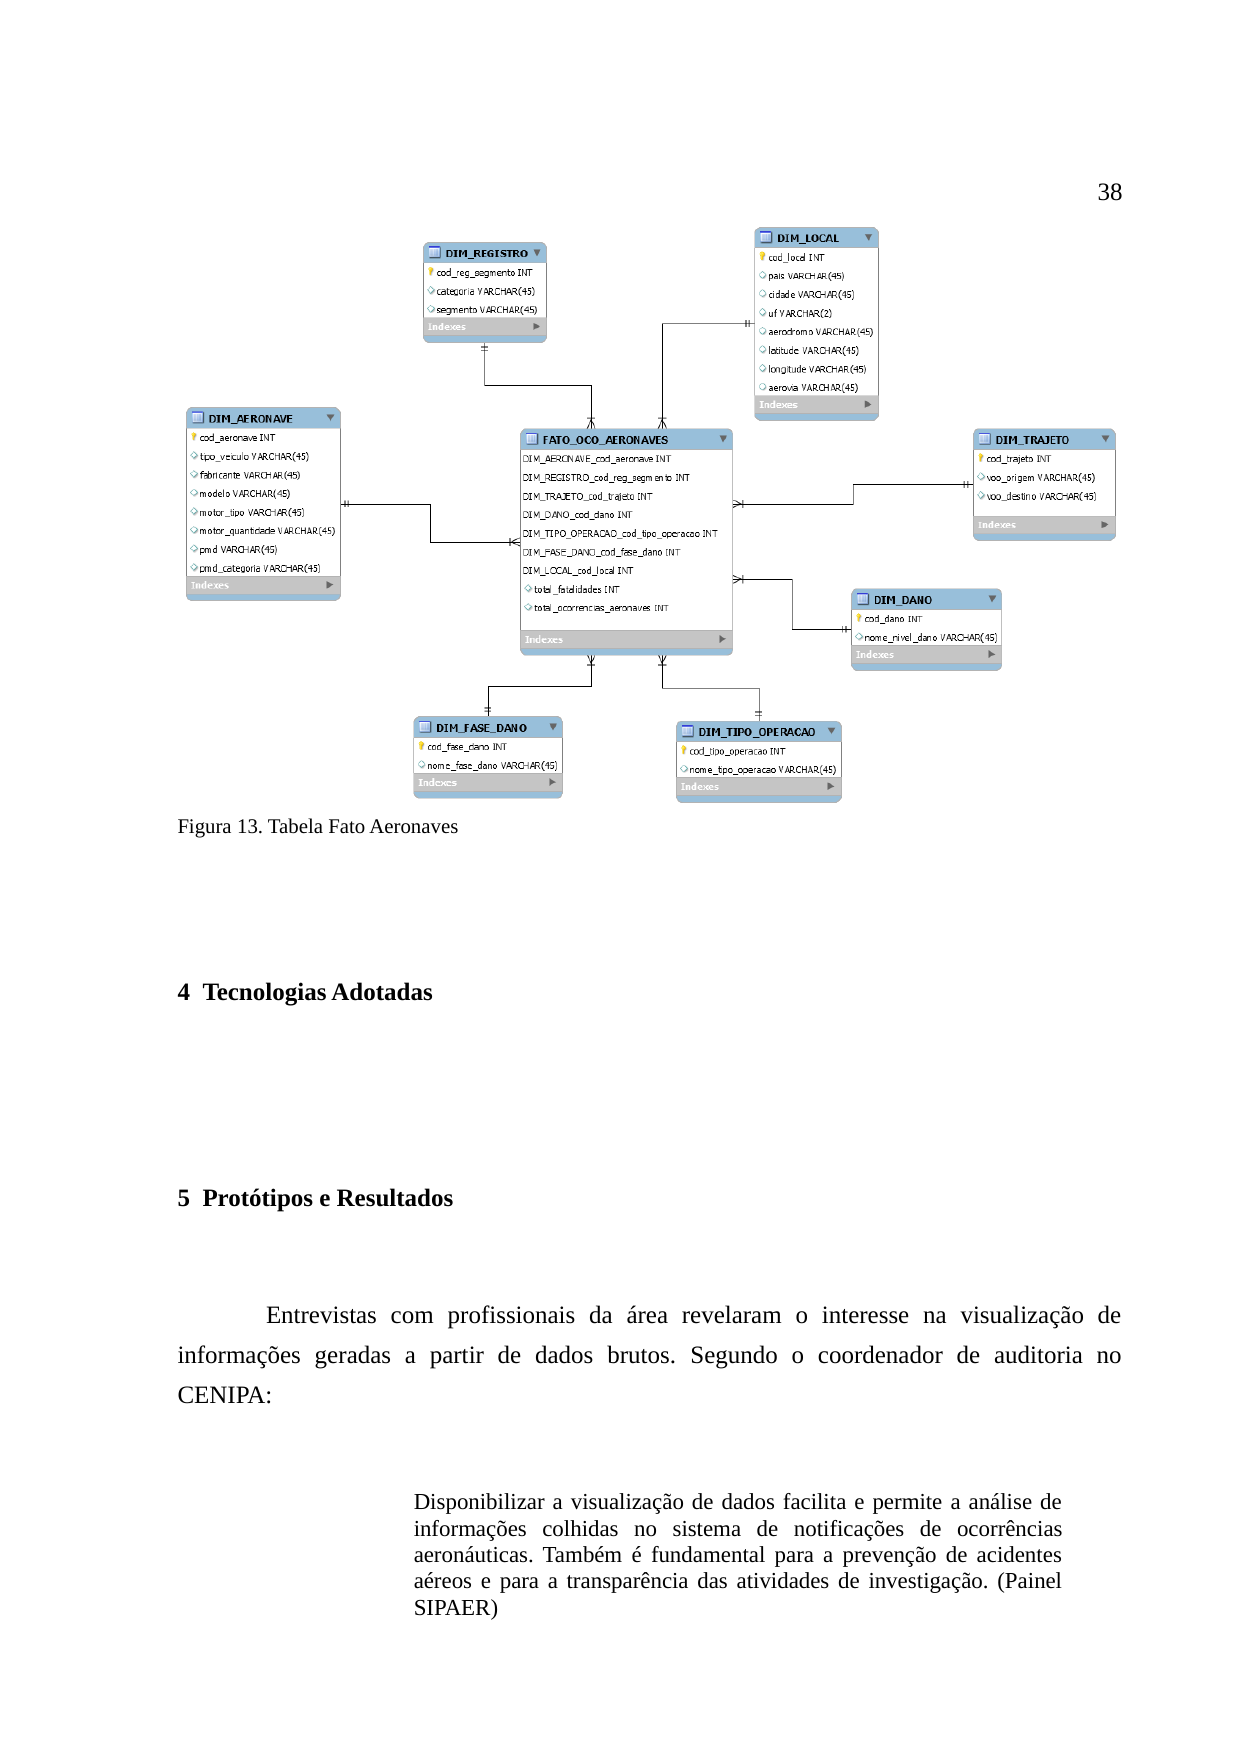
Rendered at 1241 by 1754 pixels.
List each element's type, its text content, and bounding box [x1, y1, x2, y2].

picture [177, 219, 1123, 810]
subtitle Tecnologias Adotadas [177, 977, 1122, 1006]
text Disponibilizar a visualização de dados facilita e permite a análise de informações colhidas no sistema de notificações de ocorrências aeronáuticas. Também é fundamental para a prevenção de acidentes aéreos e para a transparência das atividades de investigação. (Painel SIPAER) [413, 1488, 1063, 1620]
subtitle Protótipos e Resultados [177, 1183, 1122, 1212]
text Figura 13. Tabela Fato Aeronaves [177, 810, 1122, 838]
text Entrevistas com profissionais da área revelaram o interesse na visualização de informações geradas a partir de dados brutos. Segundo o coordenador de auditoria no CENIPA: [177, 1301, 1122, 1408]
